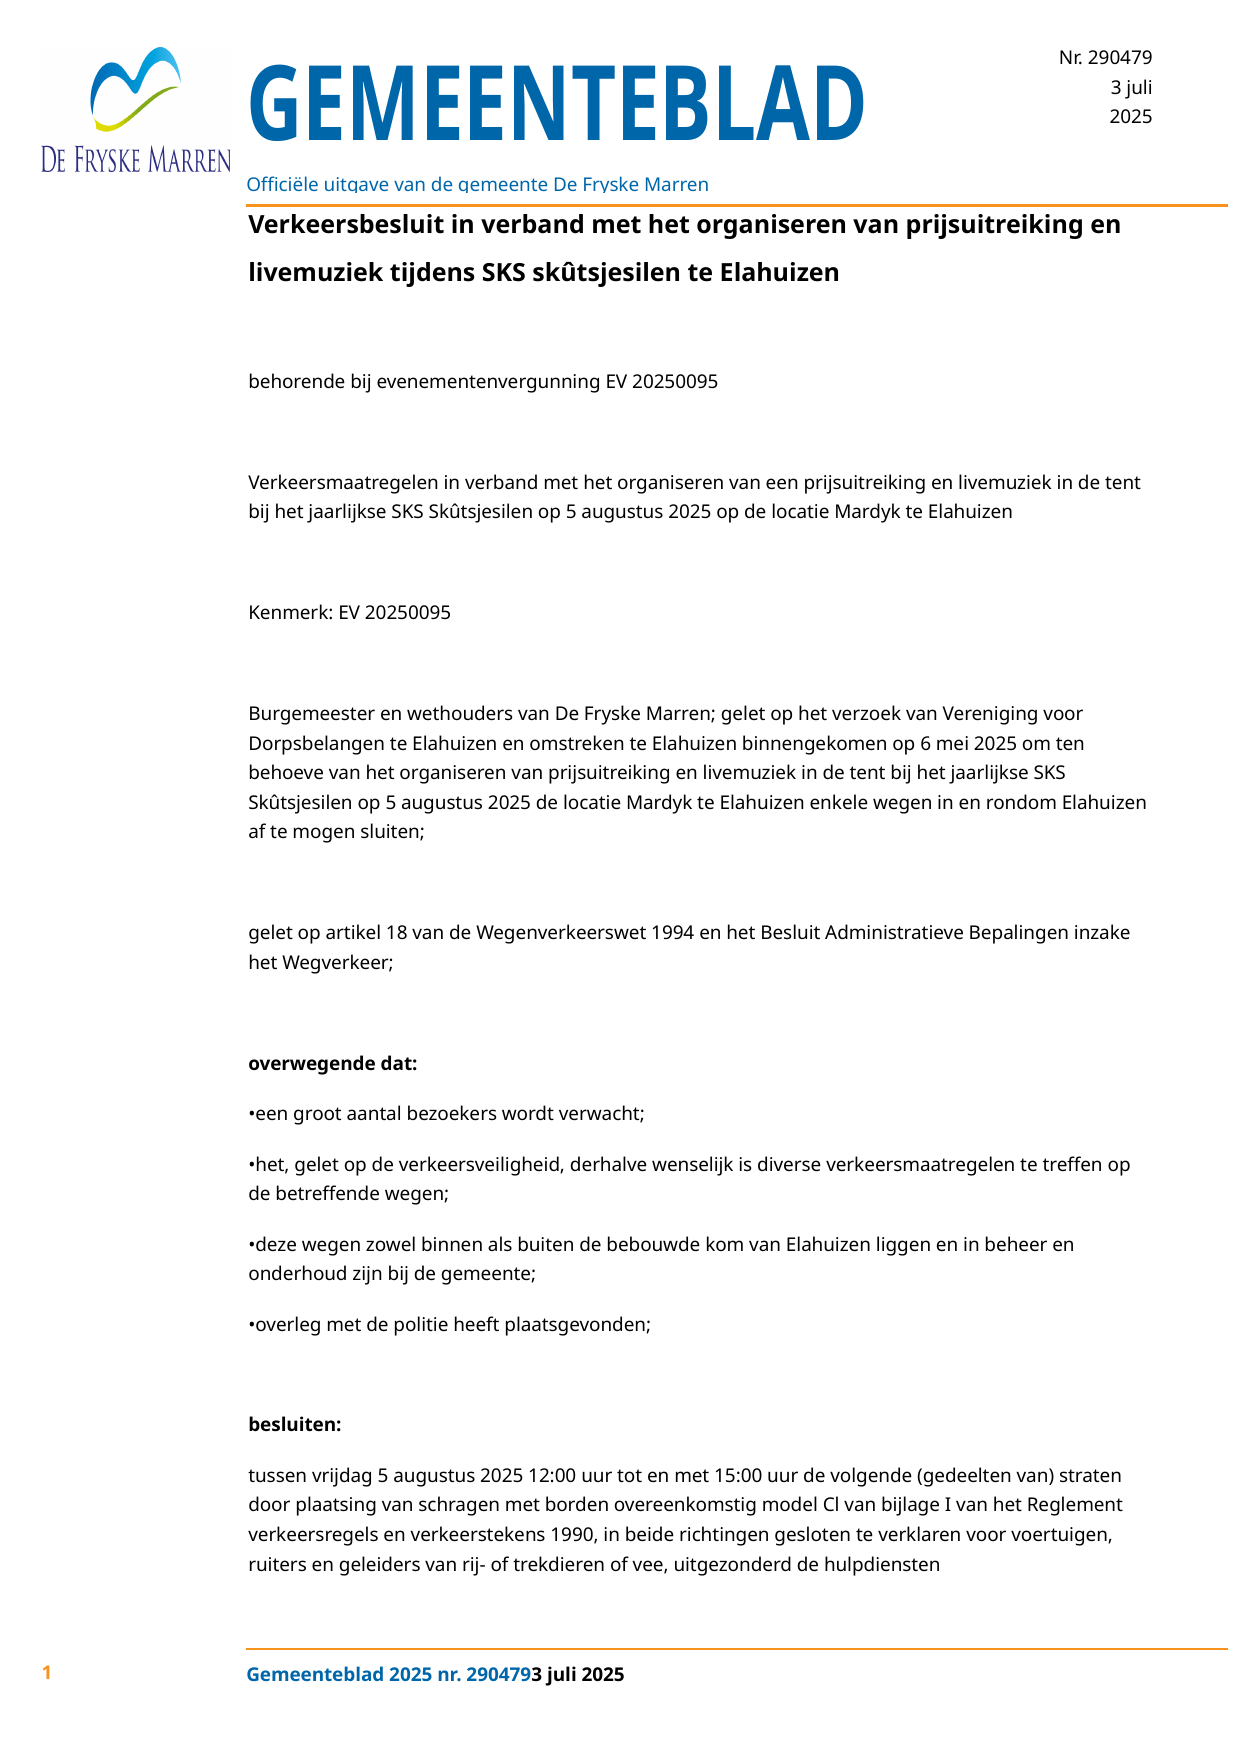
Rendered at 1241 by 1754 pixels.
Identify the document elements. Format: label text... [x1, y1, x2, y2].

text •deze wegen zowel binnen als buiten de bebouwde kom van Elahuizen liggen en in beheer en onderhoud zijn bij de gemeente; [248, 1231, 1152, 1286]
text •overleg met de politie heeft plaatsgevonden; [248, 1311, 1152, 1337]
text Verkeersbesluit in verband met het organiseren van prijsuitreiking en livemuziek tijdens SKS skûtsjesilen te Elahuizen [248, 207, 1152, 288]
text behorende bij evenementenvergunning EV 20250095 [248, 368, 1152, 394]
text gelet op artikel 18 van de Wegenverkeerswet 1994 en het Besluit Administratieve Bepalingen inzake het Wegverkeer; [248, 919, 1152, 975]
text tussen vrijdag 5 augustus 2025 12:00 uur tot en met 15:00 uur de volgende (gedeelten van) straten door plaatsing van schragen met borden overeenkomstig model Cl van bijlage I van het Reglement verkeersregels en verkeerstekens 1990, in beide richtingen gesloten te verklaren voor voertuigen, ruiters en geleiders van rij- of trekdieren of vee, uitgezonderd de hulpdiensten [248, 1462, 1152, 1577]
text Verkeersmaatregelen in verband met het organiseren van een prijsuitreiking en livemuziek in de tent bij het jaarlijkse SKS Skûtsjesilen op 5 augustus 2025 op de locatie Mardyk te Elahuizen [248, 469, 1152, 524]
text Kenmerk: EV 20250095 [248, 599, 1152, 625]
text •een groot aantal bezoekers wordt verwacht; [248, 1100, 1152, 1126]
text •het, gelet op de verkeersveiligheid, derhalve wenselijk is diverse verkeersmaatregelen te treffen op de betreffende wegen; [248, 1151, 1152, 1206]
text overwegende dat: [248, 1050, 1152, 1076]
text besluiten: [248, 1412, 1152, 1437]
picture [41, 47, 231, 172]
text Burgemeester en wethouders van De Fryske Marren; gelet op het verzoek van Vereniging voor Dorpsbelangen te Elahuizen en omstreken te Elahuizen binnengekomen op 6 mei 2025 om ten behoeve van het organiseren van prijsuitreiking en livemuziek in de tent bij het jaarlijkse SKS Skûtsjesilen op 5 augustus 2025 de locatie Mardyk te Elahuizen enkele wegen in en rondom Elahuizen af te mogen sluiten; [248, 700, 1152, 844]
